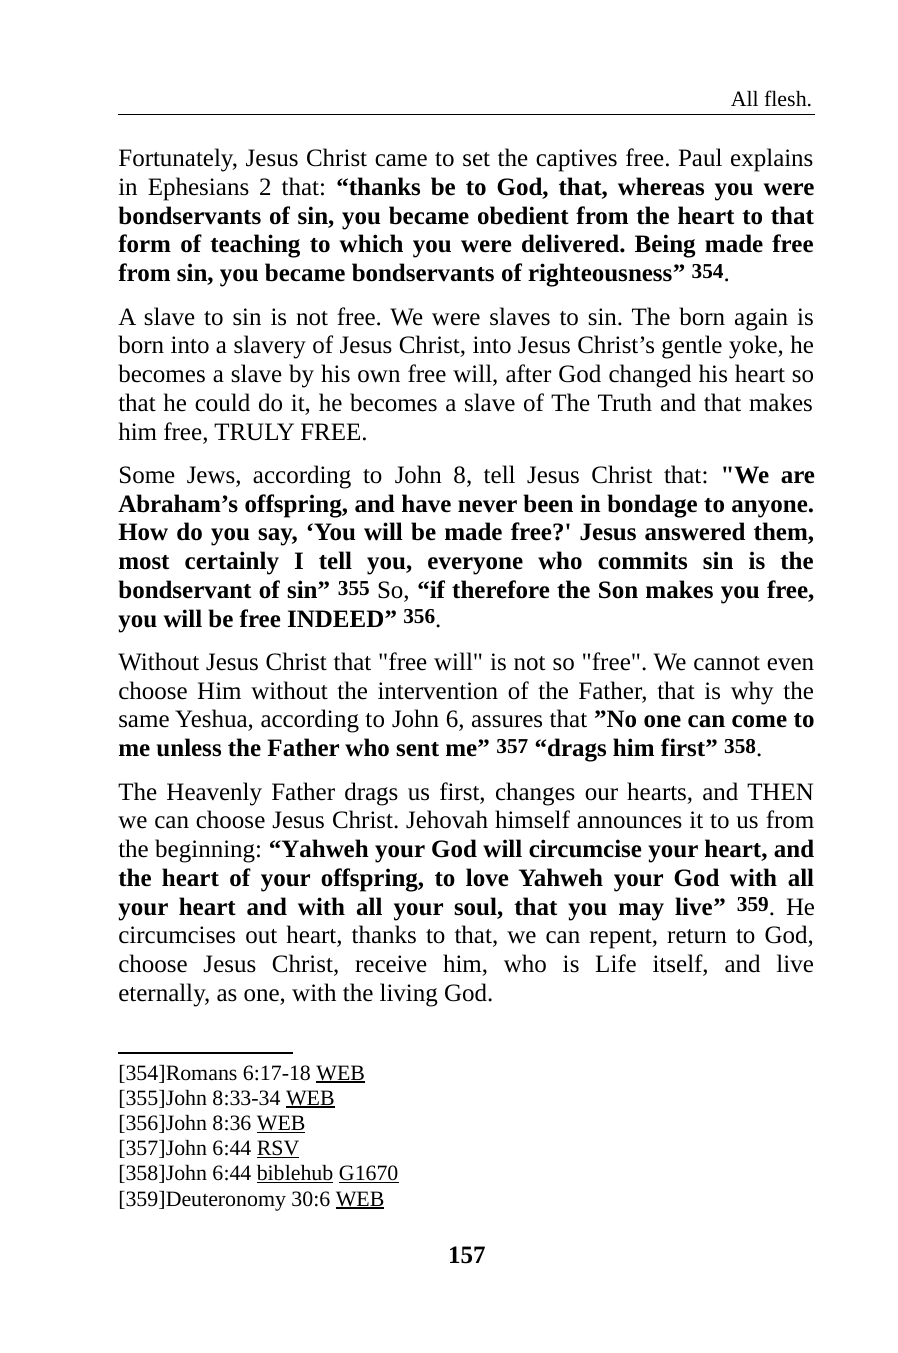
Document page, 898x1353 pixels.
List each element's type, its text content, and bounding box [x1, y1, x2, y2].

text Fortunately, Jesus Christ came to set the captives free. Paul explains in Ephesians 2 that: “thanks be to God, that, whereas you were bondservants of sin, you became obedient from the heart to that form of teaching to which you were delivered. Being made free from sin, you became bondservants of righteousness” . [118, 143, 815, 287]
text John 6:44 RSV [118, 1135, 815, 1160]
text The Heavenly Father drags us first, changes our hearts, and THEN we can choose Jesus Christ. Jehovah himself announces it to us from the beginning: “Yahweh your God will circumcise your heart, and the heart of your offspring, to love Yahweh your God with all your heart and with all your soul, that you may live” . He circumcises out heart, thanks to that, we can repent, return to God, choose Jesus Christ, receive him, who is Life itself, and live eternally, as one, with the living God. [118, 777, 815, 1007]
text John 8:33-34 WEB [118, 1085, 815, 1110]
text John 6:44 biblehub G1670 [118, 1160, 815, 1186]
text Without Jesus Christ that "free will" is not so "free". We cannot even choose Him without the intervention of the Father, that is why the same Yeshua, according to John 6, assures that ”No one can come to me unless the Father who sent me” “drags him first” . [118, 647, 815, 762]
text John 8:36 WEB [118, 1110, 815, 1135]
text Deuteronomy 30:6 WEB [118, 1186, 815, 1211]
text Romans 6:17-18 WEB [118, 1059, 815, 1085]
text A slave to sin is not free. We were slaves to sin. The born again is born into a slavery of Jesus Christ, into Jesus Christ’s gentle yoke, he becomes a slave by his own free will, after God changed his heart so that he could do it, he becomes a slave of The Truth and that makes him free, TRULY FREE. [118, 302, 815, 445]
text Some Jews, according to John 8, tell Jesus Christ that: "We are Abraham’s offspring, and have never been in bondage to anyone. How do you say, ‘You will be made free?' Jesus answered them, most certainly I tell you, everyone who commits sin is the bondservant of sin” So, “if therefore the Son makes you free, you will be free INDEED” . [118, 460, 815, 632]
